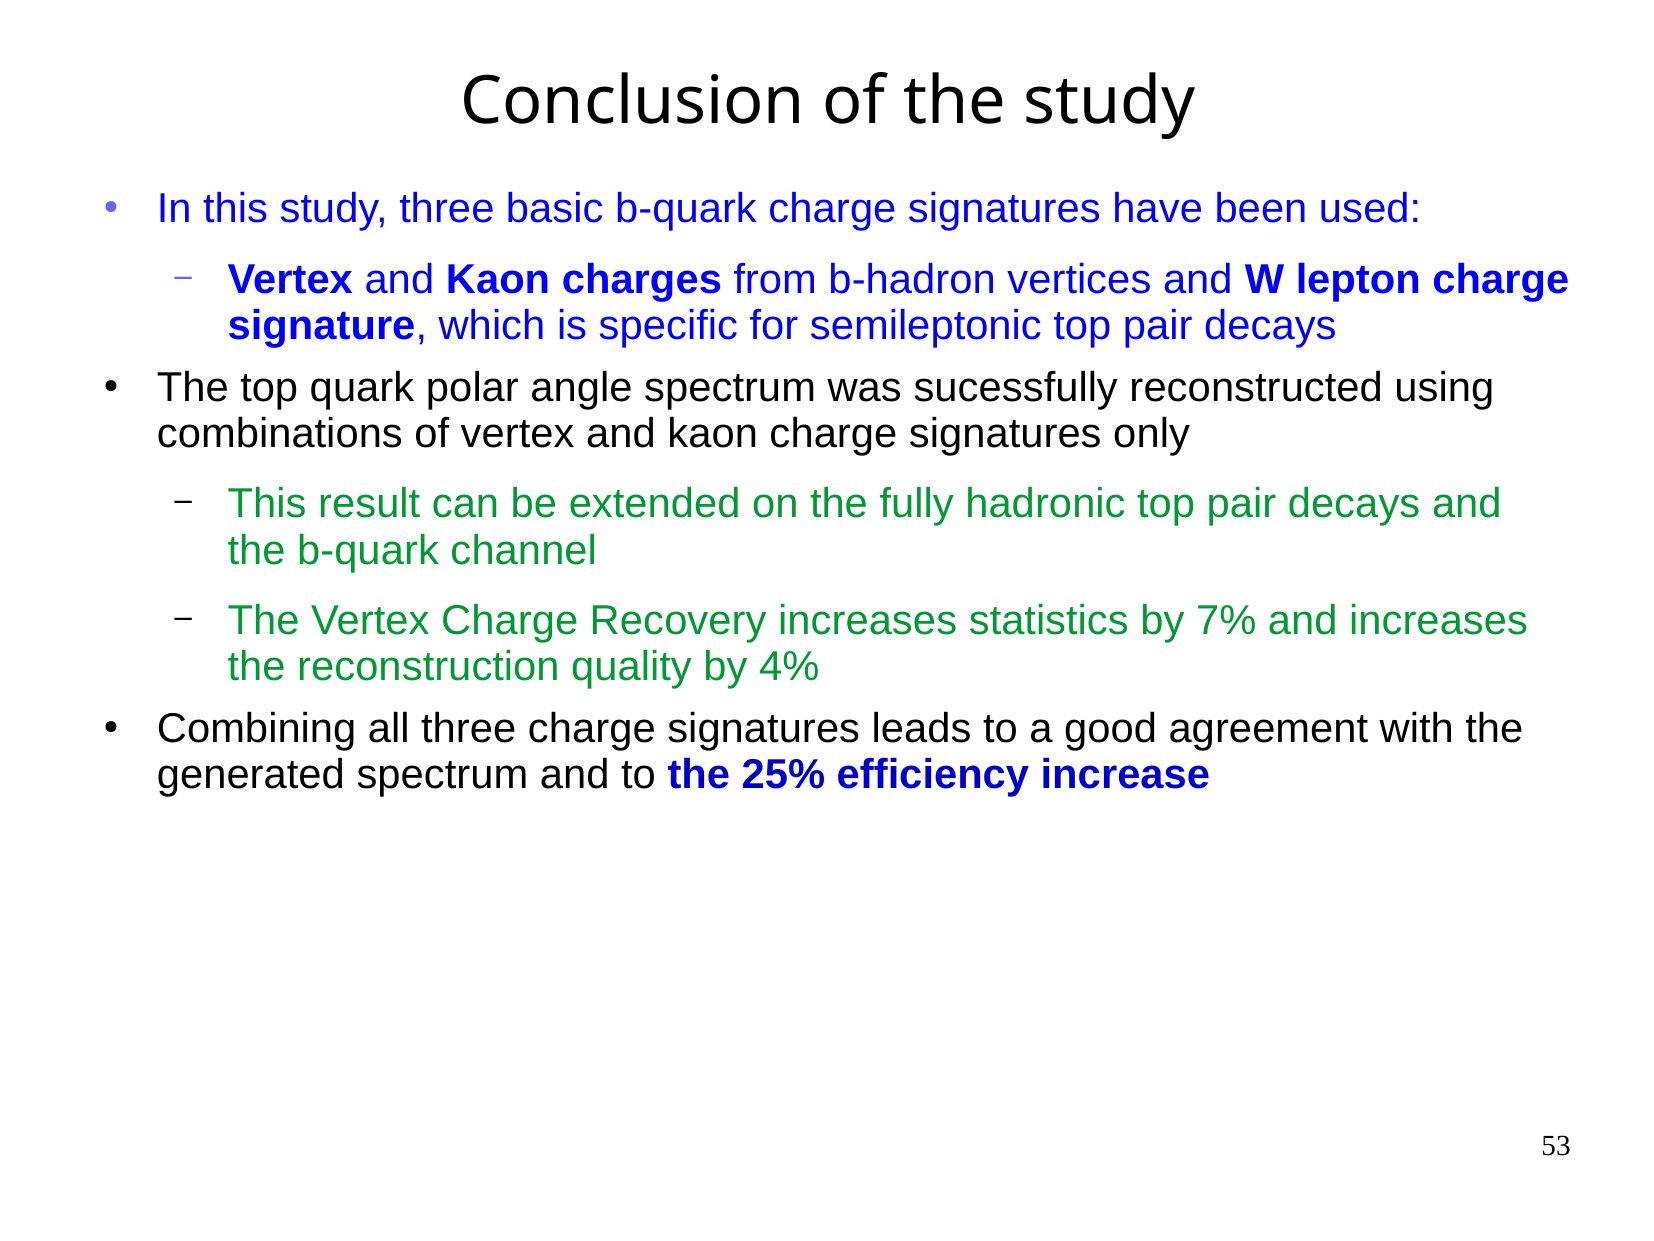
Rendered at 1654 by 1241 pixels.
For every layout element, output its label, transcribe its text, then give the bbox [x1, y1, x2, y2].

title Conclusion of the study [85, 40, 1571, 156]
list In this study, three basic b-quark charge signatures have been used: Vertex and Kaon charges from b-hadron vertices and W lepton charge signature, which is specific for semileptonic top pair decays The top quark polar angle spectrum was sucessfully reconstructed using combinations of vertex and kaon charge signatures only This result can be extended on the fully hadronic top pair decays and the b-quark channel The Vertex Charge Recovery increases statistics by 7% and increases the reconstruction quality by 4% Combining all three charge signatures leads to a good agreement with the generated spectrum and to the 25% efficiency increase [85, 185, 1571, 1188]
